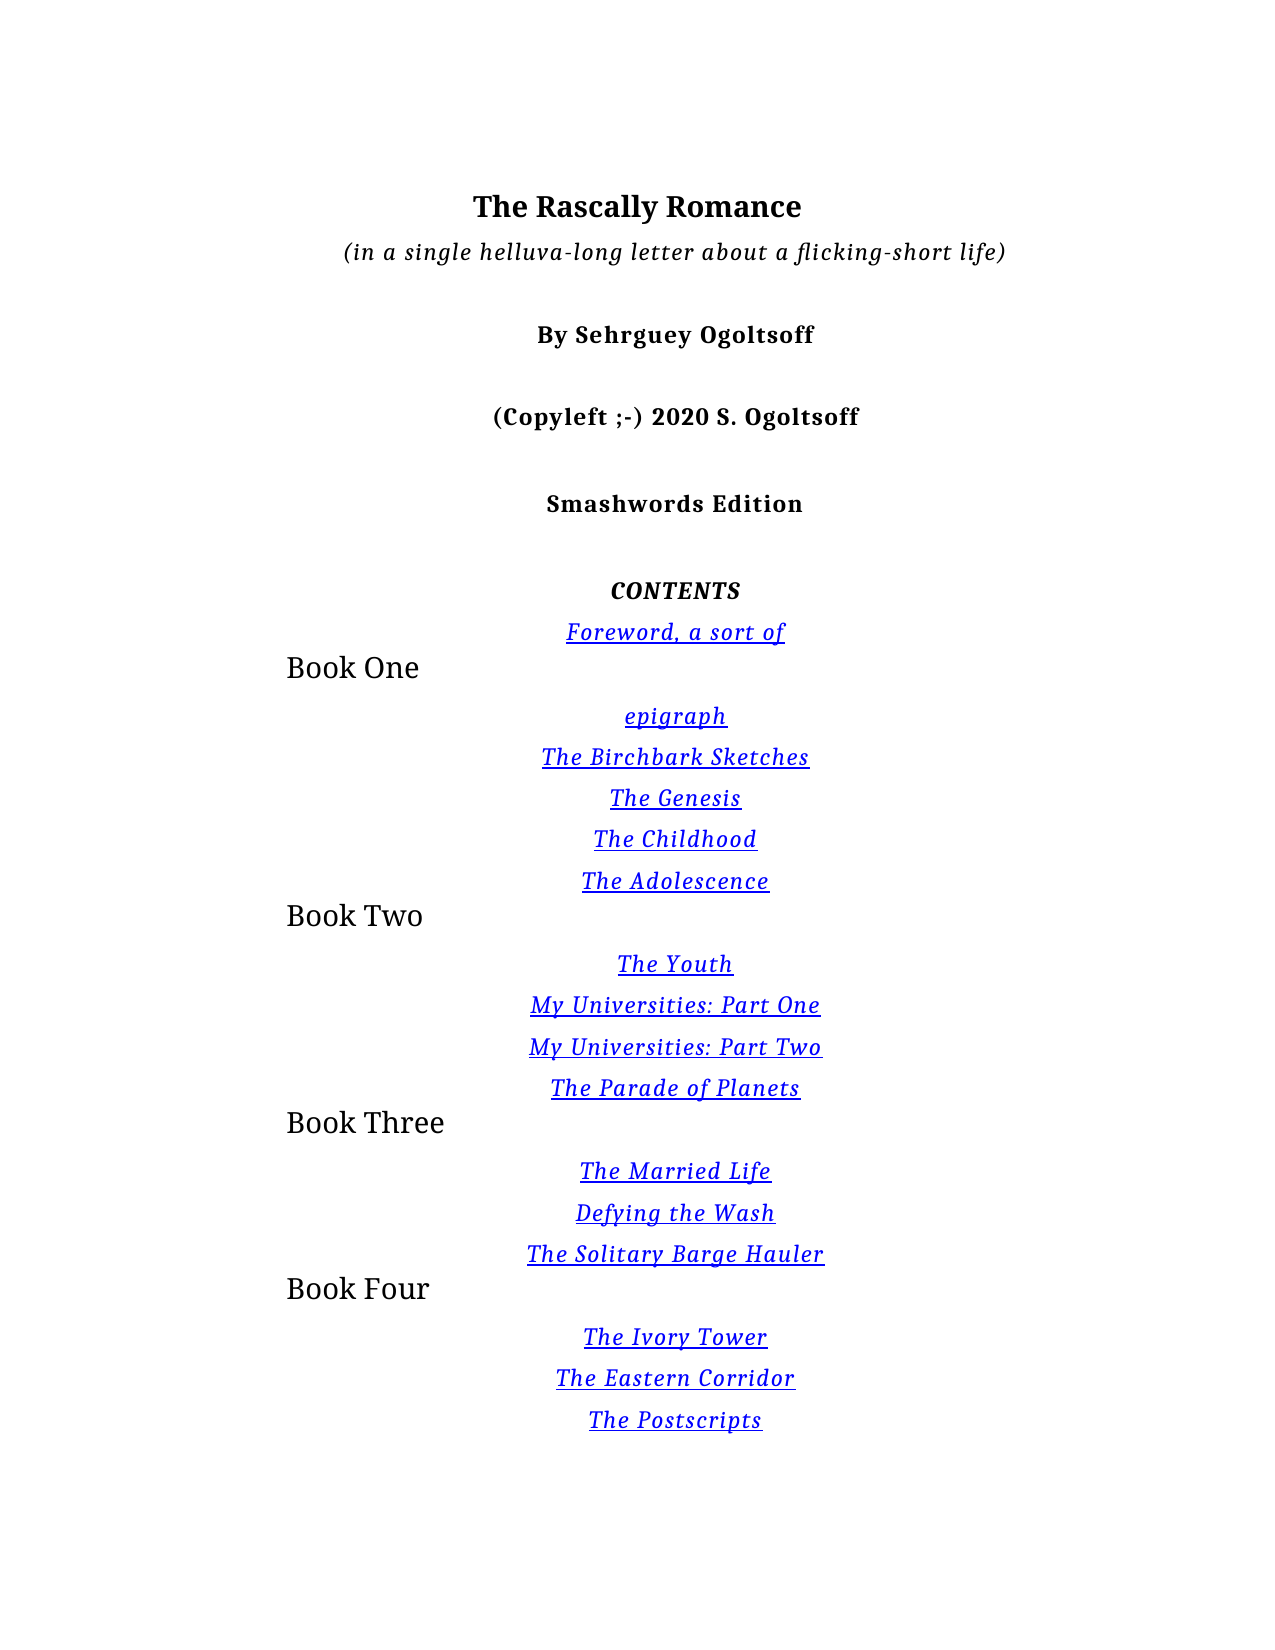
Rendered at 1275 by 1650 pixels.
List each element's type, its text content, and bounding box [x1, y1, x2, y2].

subtitle The Rascally Romance [156, 186, 1118, 226]
list Book Two [286, 895, 1118, 935]
subtitle The Postscripts [156, 1406, 1118, 1434]
subtitle The Eastern Corridor [156, 1364, 1118, 1393]
subtitle The Solitary Barge Hauler [156, 1240, 1118, 1268]
subtitle Smashwords Edition [156, 490, 1118, 519]
subtitle The Parade of Planets [156, 1074, 1118, 1102]
subtitle The Married Life [156, 1157, 1118, 1186]
subtitle By Sehrguey Ogoltsoff [156, 321, 1118, 349]
subtitle The Childhood [156, 825, 1118, 854]
subtitle The Birchbark Sketches [156, 743, 1118, 772]
subtitle epigraph [156, 702, 1118, 730]
subtitle Defying the Wash [156, 1198, 1118, 1227]
list Book Three [286, 1102, 1118, 1142]
subtitle (Copyleft ;-) 2020 S. Ogoltsoff [156, 403, 1118, 432]
subtitle My Universities: Part Two [156, 1032, 1118, 1061]
subtitle The Genesis [156, 784, 1118, 813]
subtitle CONTENTS [156, 577, 1118, 606]
subtitle The Youth [156, 950, 1118, 979]
subtitle (in a single helluva-long letter about a flicking-short life) [156, 238, 1118, 267]
subtitle My Universities: Part One [156, 991, 1118, 1020]
list Book One [286, 647, 1118, 687]
list Book Four [286, 1268, 1118, 1308]
subtitle Foreword, a sort of [156, 618, 1118, 647]
subtitle The Ivory Tower [156, 1323, 1118, 1352]
subtitle The Adolescence [156, 867, 1118, 895]
